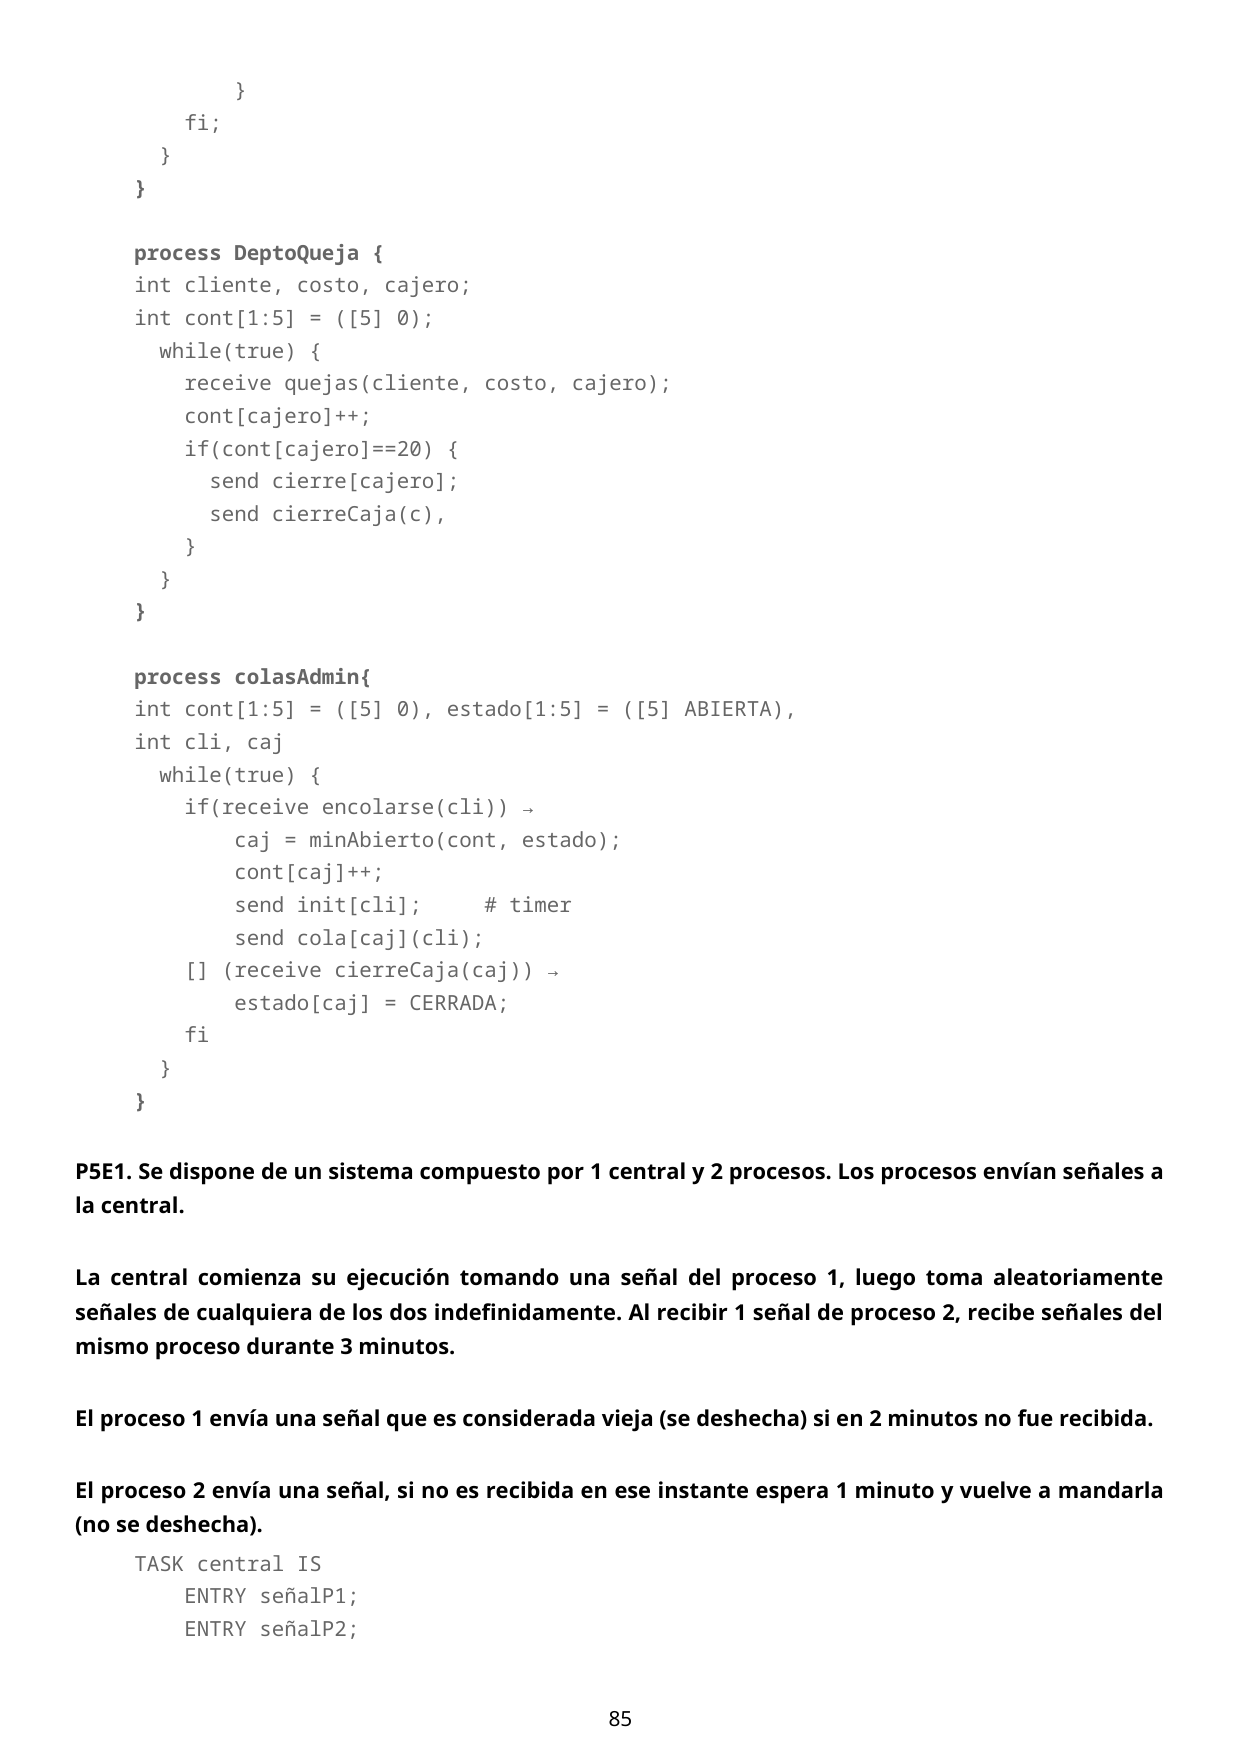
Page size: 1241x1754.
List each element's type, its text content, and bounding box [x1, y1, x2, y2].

text ENTRY señalP1; [134, 1581, 1165, 1610]
text } [134, 531, 1165, 560]
text int cont[1:5] = ([5] 0), estado[1:5] = ([5] ABIERTA), [134, 694, 1165, 723]
text } [134, 1086, 1165, 1114]
text cont[caj]++; [134, 857, 1165, 886]
text estado[caj] = CERRADA; [134, 988, 1165, 1016]
text fi; [134, 108, 1165, 136]
text while(true) { [134, 760, 1165, 788]
text } [134, 1053, 1165, 1082]
text int cont[1:5] = ([5] 0); [134, 303, 1165, 332]
text process colasAdmin{ [134, 662, 1165, 690]
text TASK central IS [134, 1549, 1165, 1577]
text send cierre[cajero]; [134, 466, 1165, 495]
text int cliente, costo, cajero; [134, 271, 1165, 299]
text caj = minAbierto(cont, estado); [134, 825, 1165, 853]
text } [134, 140, 1165, 169]
subtitle El proceso 2 envía una señal, si no es recibida en ese instante espera 1 minuto y vuelve a mandarla (no se deshecha). [75, 1474, 1165, 1538]
subtitle P5E1. Se dispone de un sistema compuesto por 1 central y 2 procesos. Los procesos envían señales a la central. [75, 1156, 1165, 1220]
text fi [134, 1021, 1165, 1049]
subtitle El proceso 1 envía una señal que es considerada vieja (se deshecha) si en 2 minutos no fue recibida. [75, 1403, 1165, 1432]
text while(true) { [134, 336, 1165, 364]
text } [134, 597, 1165, 625]
text cont[cajero]++; [134, 401, 1165, 429]
text send cola[caj](cli); [134, 923, 1165, 951]
text receive quejas(cliente, costo, cajero); [134, 368, 1165, 397]
text process DeptoQueja { [134, 238, 1165, 266]
text } [134, 75, 1165, 103]
text [] (receive cierreCaja(caj)) → [134, 955, 1165, 984]
text send cierreCaja(c), [134, 499, 1165, 527]
text send init[cli]; # timer [134, 890, 1165, 918]
text ENTRY señalP2; [134, 1614, 1165, 1642]
text if(cont[cajero]==20) { [134, 434, 1165, 462]
text if(receive encolarse(cli)) → [134, 792, 1165, 821]
text } [134, 173, 1165, 201]
subtitle La central comienza su ejecución tomando una señal del proceso 1, luego toma aleatoriamente señales de cualquiera de los dos indefinidamente. Al recibir 1 señal de proceso 2, recibe señales del mismo proceso durante 3 minutos. [75, 1262, 1165, 1360]
text int cli, caj [134, 727, 1165, 756]
text } [134, 564, 1165, 592]
